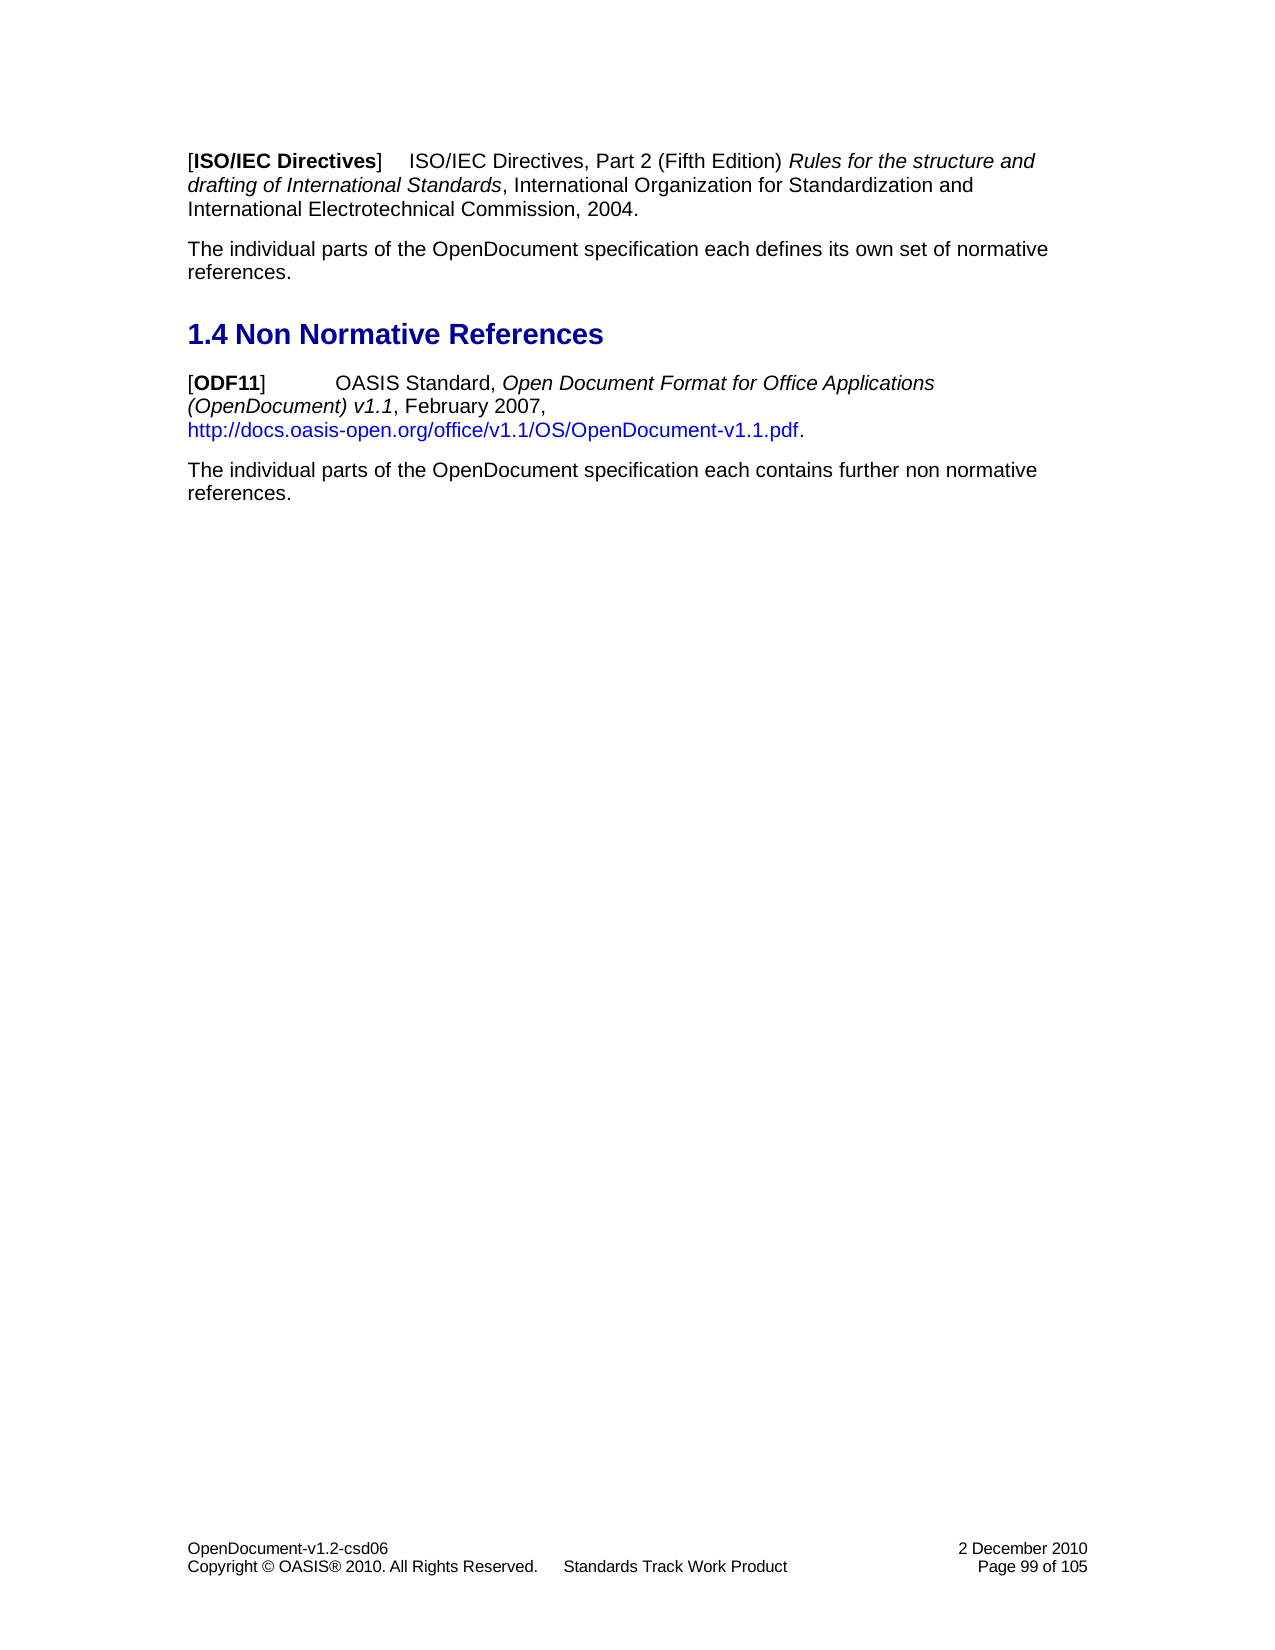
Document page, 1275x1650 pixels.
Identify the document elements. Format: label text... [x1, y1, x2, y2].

text The individual parts of the OpenDocument specification each contains further non normative references. [187, 458, 1088, 505]
subtitle Non Normative References [187, 318, 1088, 350]
text The individual parts of the OpenDocument specification each defines its own set of normative references. [187, 237, 1088, 284]
text [ISO/IEC Directives] ISO/IEC Directives, Part 2 (Fifth Edition) Rules for the structure and drafting of International Standards, International Organization for Standardization and International Electrotechnical Commission, 2004. [187, 150, 1088, 221]
text [ODF11] OASIS Standard, Open Document Format for Office Applications (OpenDocument) v1.1, February 2007, http://docs.oasis-open.org/office/v1.1/OS/OpenDocument-v1.1.pdf. [187, 371, 1088, 442]
